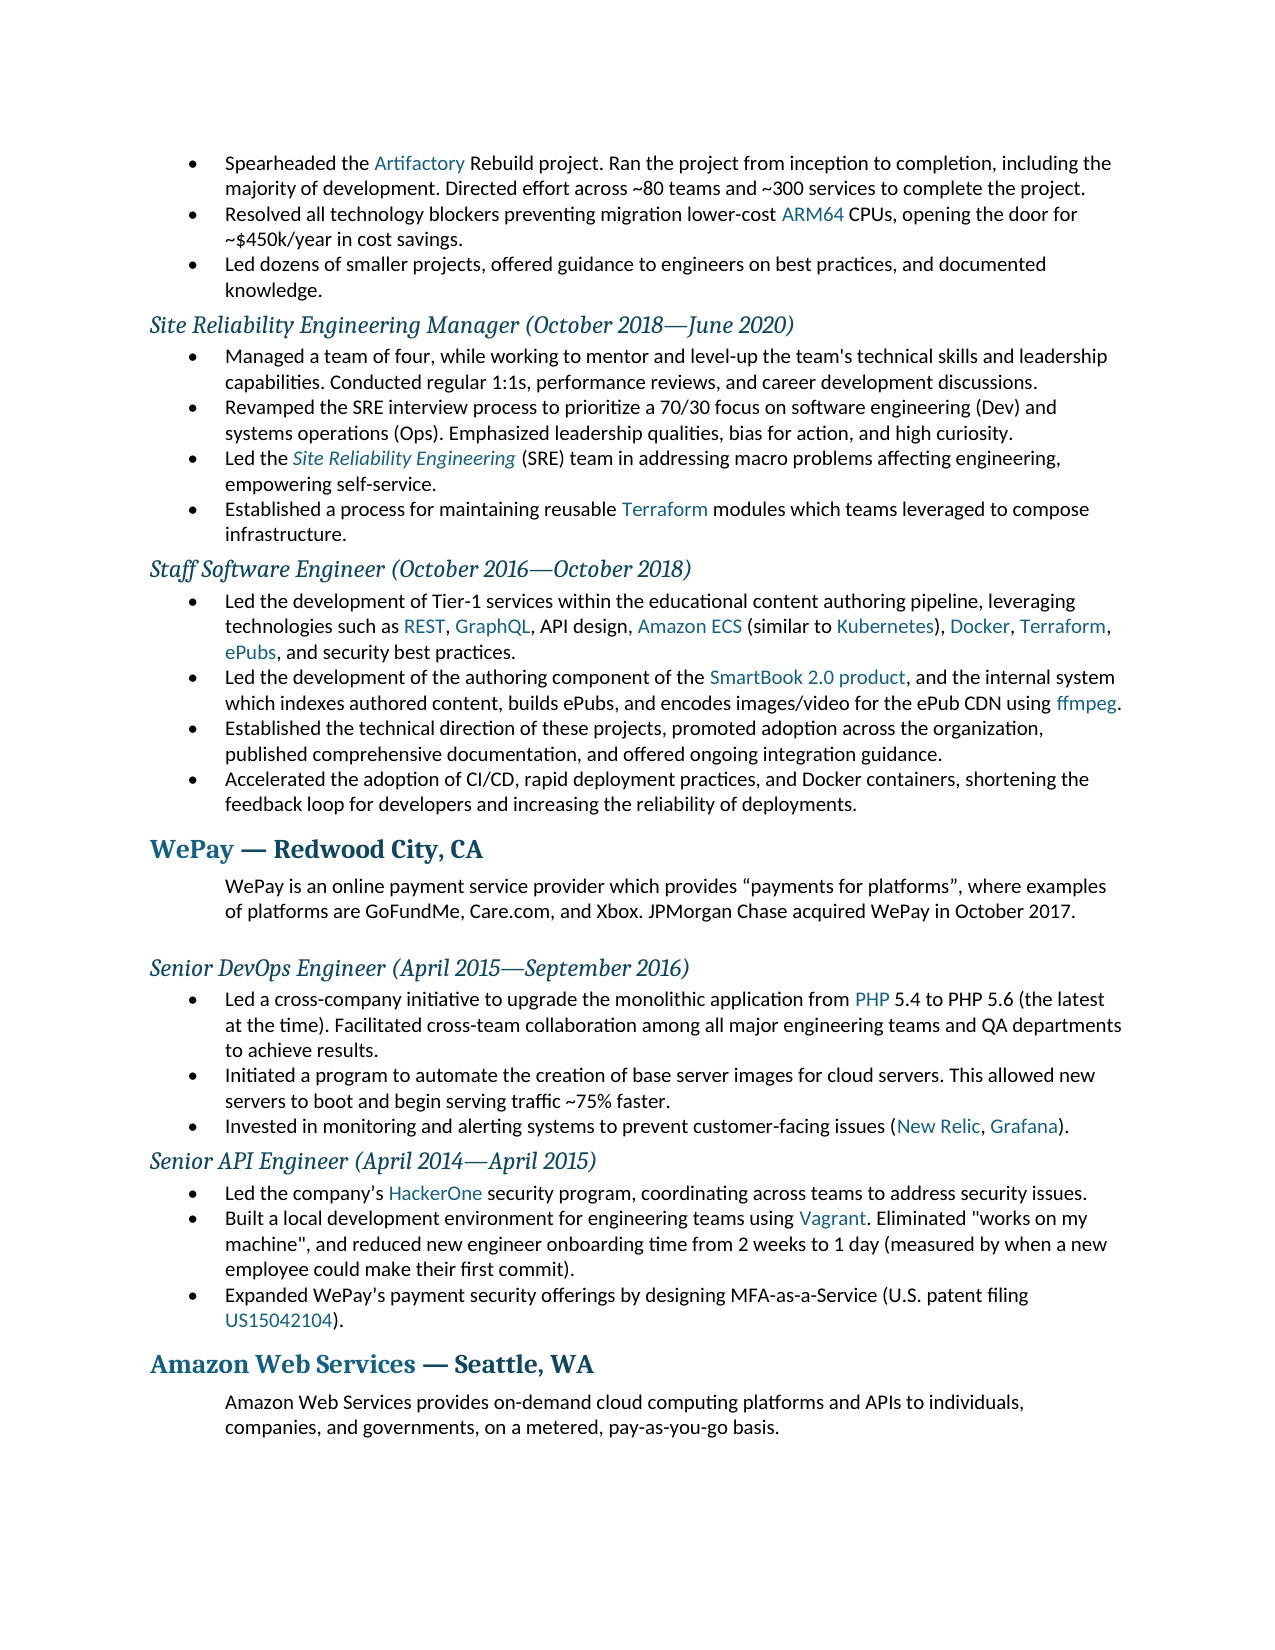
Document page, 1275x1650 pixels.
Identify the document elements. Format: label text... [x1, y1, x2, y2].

list Led a cross-company initiative to upgrade the monolithic application from PHP 5.4 to PHP 5.6 (the latest at the time). Facilitated cross-team collaboration among all major engineering teams and QA departments to achieve results. [187, 986, 1125, 1063]
list Initiated a program to automate the creation of base server images for cloud servers. This allowed new servers to boot and begin serving traffic ~75% faster. [187, 1063, 1125, 1113]
list Led the development of Tier-1 services within the educational content authoring pipeline, leveraging technologies such as REST, GraphQL, API design, Amazon ECS (similar to Kubernetes), Docker, Terraform, ePubs, and security best practices. [187, 588, 1125, 664]
list Accelerated the adoption of CI/CD, rapid deployment practices, and Docker containers, shortening the feedback loop for developers and increasing the reliability of deployments. [187, 766, 1125, 817]
list Expanded WePay’s payment security offerings by designing MFA-as-a-Service (U.S. patent filing US15042104). [187, 1282, 1125, 1333]
list Led the development of the authoring component of the SmartBook 2.0 product, and the internal system which indexes authored content, builds ePubs, and encodes images/video for the ePub CDN using ffmpeg. [187, 664, 1125, 715]
list Built a local development environment for engineering teams using Vagrant. Eliminated "works on my machine", and reduced new engineer onboarding time from 2 weeks to 1 day (measured by when a new employee could make their first commit). [187, 1206, 1125, 1282]
list Established a process for maintaining reusable Terraform modules which teams leveraged to compose infrastructure. [187, 496, 1125, 547]
subtitle WePay — Redwood City, CA [150, 834, 1125, 865]
list Led the Site Reliability Engineering (SRE) team in addressing macro problems affecting engineering, empowering self-service. [187, 445, 1125, 496]
subtitle Site Reliability Engineering Manager (October 2018—June 2020) [150, 311, 1125, 339]
list Resolved all technology blockers preventing migration lower-cost ARM64 CPUs, opening the door for ~$450k/year in cost savings. [187, 201, 1125, 252]
subtitle Staff Software Engineer (October 2016—October 2018) [150, 555, 1125, 584]
list Spearheaded the Artifactory Rebuild project. Ran the project from inception to completion, including the majority of development. Directed effort across ~80 teams and ~300 services to complete the project. [187, 150, 1125, 201]
list Managed a team of four, while working to mentor and level-up the team's technical skills and leadership capabilities. Conducted regular 1:1s, performance reviews, and career development discussions. [187, 344, 1125, 394]
list Revamped the SRE interview process to prioritize a 70/30 focus on software engineering (Dev) and systems operations (Ops). Emphasized leadership qualities, bias for action, and high curiosity. [187, 394, 1125, 445]
list Invested in monitoring and alerting systems to prevent customer-facing issues (New Relic, Grafana). [187, 1113, 1125, 1139]
list Established the technical direction of these projects, promoted adoption across the organization, published comprehensive documentation, and offered ongoing integration guidance. [187, 715, 1125, 766]
subtitle Amazon Web Services — Seattle, WA [150, 1349, 1125, 1381]
subtitle Senior API Engineer (April 2014—April 2015) [150, 1147, 1125, 1176]
text WePay is an online payment service provider which provides “payments for platforms”, where examples of platforms are GoFundMe, Care.com, and Xbox. JPMorgan Chase acquired WePay in October 2017. [225, 873, 1125, 924]
text Amazon Web Services provides on-demand cloud computing platforms and APIs to individuals, companies, and governments, on a metered, pay-as-you-go basis. [225, 1389, 1125, 1440]
list Led the company’s HackerOne security program, coordinating across teams to address security issues. [187, 1180, 1125, 1206]
list Led dozens of smaller projects, offered guidance to engineers on best practices, and documented knowledge. [187, 252, 1125, 302]
subtitle Senior DevOps Engineer (April 2015—September 2016) [150, 953, 1125, 982]
